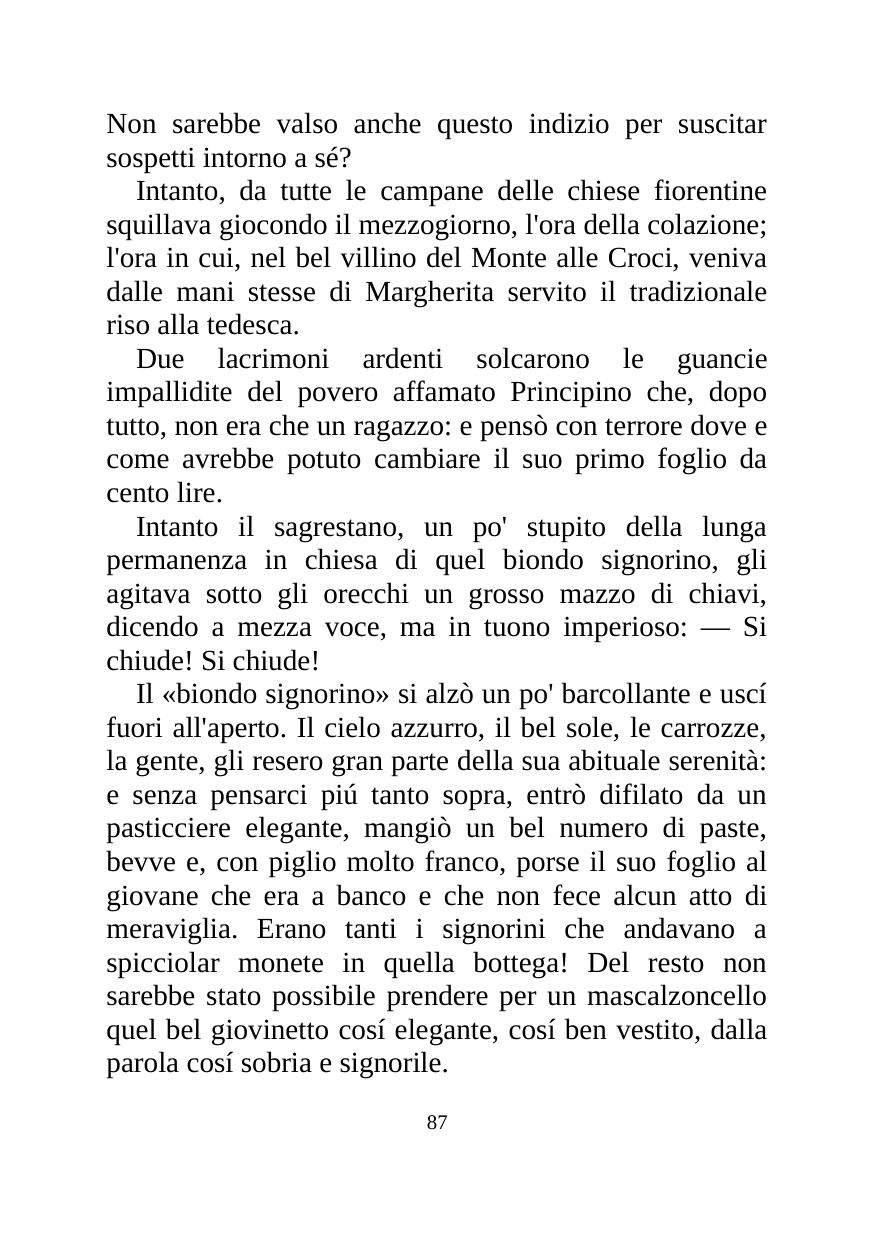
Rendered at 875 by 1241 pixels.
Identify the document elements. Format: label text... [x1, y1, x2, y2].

text Non sarebbe valso anche questo indizio per suscitar sospetti intorno a sé? [106, 106, 768, 173]
text Intanto, da tutte le campane delle chiese fiorentine squillava giocondo il mezzogiorno, l'ora della colazione; l'ora in cui, nel bel villino del Monte alle Croci, veniva dalle mani stesse di Margherita servito il tradizionale riso alla tedesca. [106, 173, 768, 341]
text Intanto il sagrestano, un po' stupito della lunga permanenza in chiesa di quel biondo signorino, gli agitava sotto gli orecchi un grosso mazzo di chiavi, dicendo a mezza voce, ma in tuono imperioso: — Si chiude! Si chiude! [106, 509, 768, 676]
text Il «biondo signorino» si alzò un po' barcollante e uscí fuori all'aperto. Il cielo azzurro, il bel sole, le carrozze, la gente, gli resero gran parte della sua abituale serenità: e senza pensarci piú tanto sopra, entrò difilato da un pasticciere elegante, mangiò un bel numero di paste, bevve e, con piglio molto franco, porse il suo foglio al giovane che era a banco e che non fece alcun atto di meraviglia. Erano tanti i signorini che andavano a spicciolar monete in quella bottega! Del resto non sarebbe stato possibile prendere per un mascalzoncello quel bel giovinetto cosí elegante, cosí ben vestito, dalla parola cosí sobria e signorile. [106, 676, 768, 1079]
text Due lacrimoni ardenti solcarono le guancie impallidite del povero affamato Principino che, dopo tutto, non era che un ragazzo: e pensò con terrore dove e come avrebbe potuto cambiare il suo primo foglio da cento lire. [106, 341, 768, 509]
